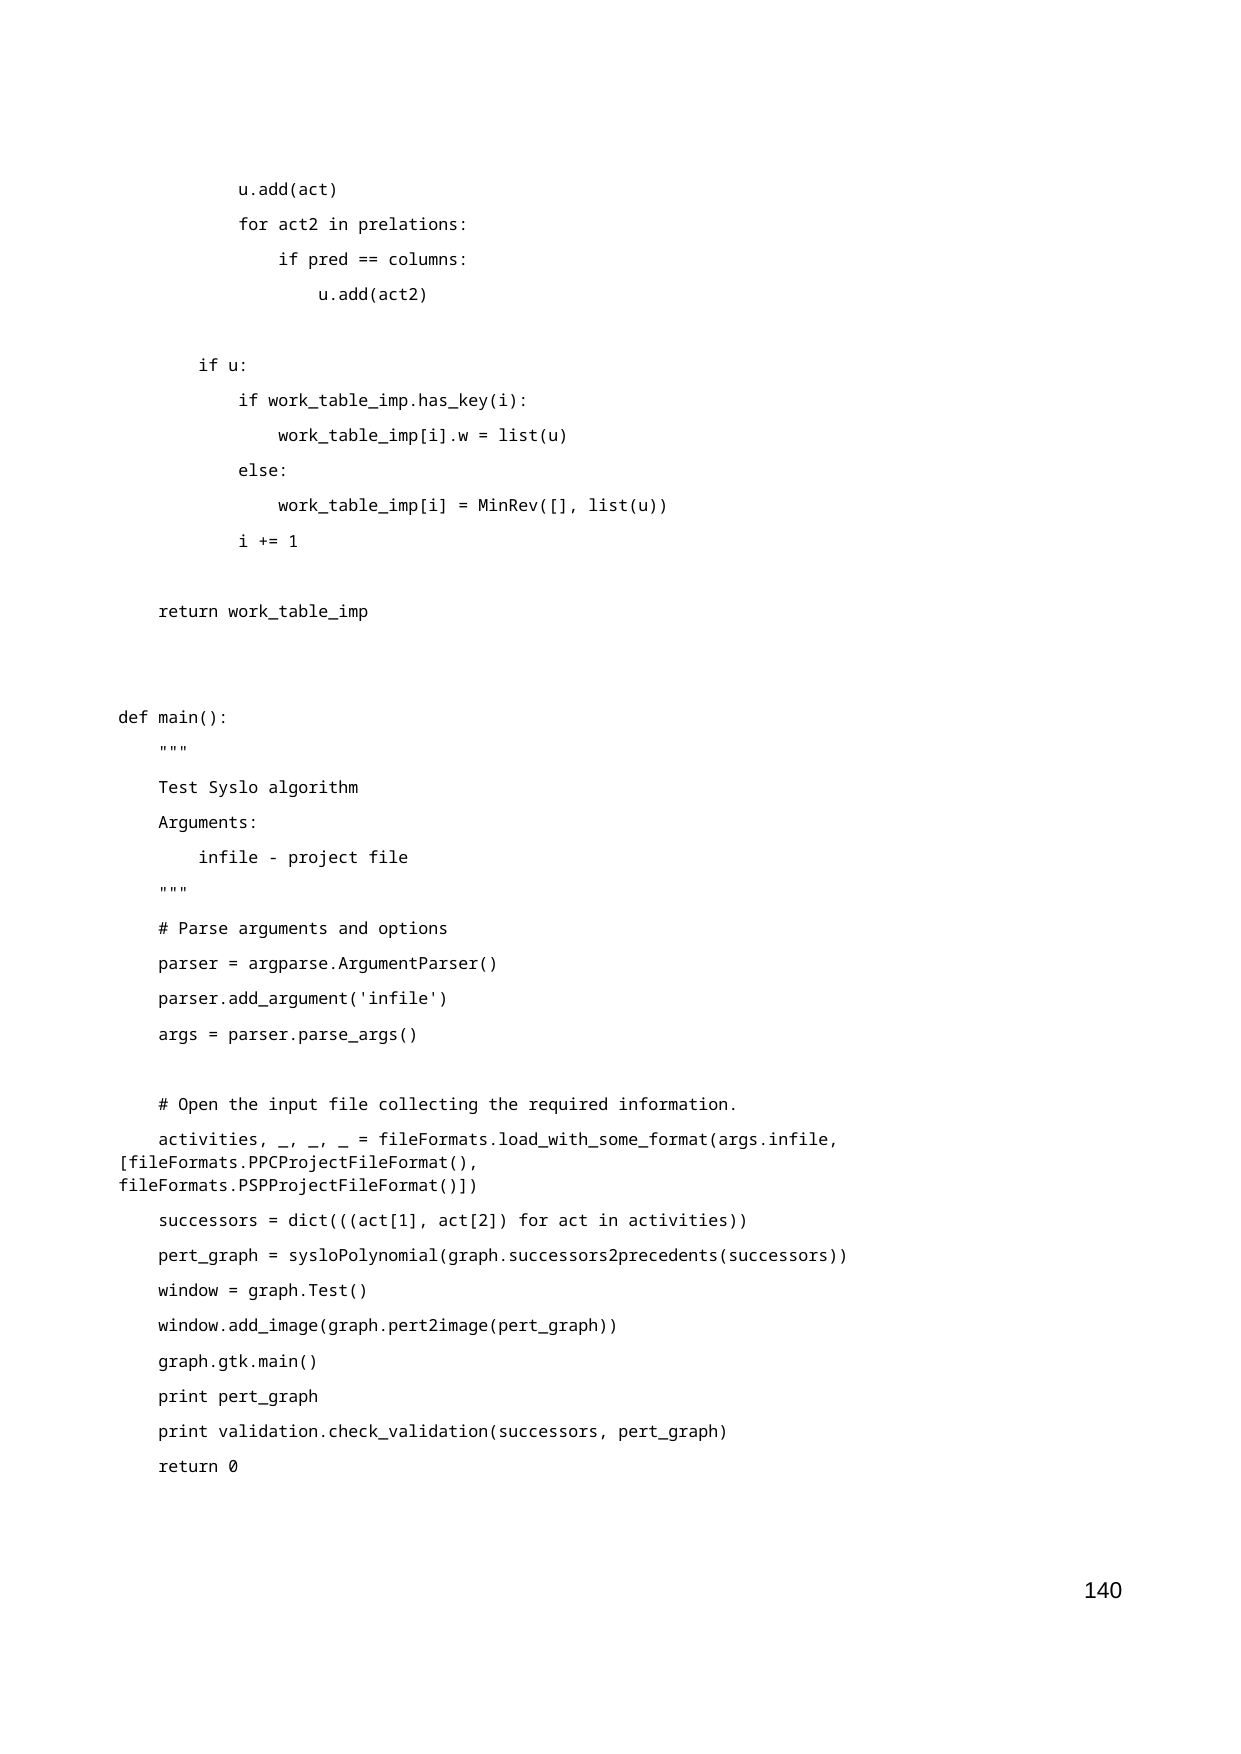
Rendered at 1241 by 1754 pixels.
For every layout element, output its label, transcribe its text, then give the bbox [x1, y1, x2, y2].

text pert_graph = sysloPolynomial(graph.successors2precedents(successors)) [118, 1244, 1122, 1266]
text u.add(act) [118, 177, 1122, 200]
text successors = dict(((act[1], act[2]) for act in activities)) [118, 1208, 1122, 1231]
text window.add_image(graph.pert2image(pert_graph)) [118, 1314, 1122, 1337]
text graph.gtk.main() [118, 1349, 1122, 1372]
text activities, _, _, _ = fileFormats.load_with_some_format(args.infile, [fileFormats.PPCProjectFileFormat(), fileFormats.PSPProjectFileFormat()]) [118, 1128, 1122, 1196]
text if u: [118, 353, 1122, 376]
text infile - project file [118, 846, 1122, 869]
text Test Syslo algorithm [118, 776, 1122, 798]
text work_table_imp[i] = MinRev([], list(u)) [118, 494, 1122, 517]
text # Parse arguments and options [118, 917, 1122, 939]
text if pred == columns: [118, 248, 1122, 270]
text """ [118, 741, 1122, 763]
text """ [118, 881, 1122, 904]
text parser = argparse.ArgumentParser() [118, 952, 1122, 974]
text print validation.check_validation(successors, pert_graph) [118, 1420, 1122, 1442]
text print pert_graph [118, 1384, 1122, 1407]
text else: [118, 459, 1122, 482]
text work_table_imp[i].w = list(u) [118, 424, 1122, 446]
text args = parser.parse_args() [118, 1022, 1122, 1045]
text parser.add_argument('infile') [118, 987, 1122, 1010]
text def main(): [118, 705, 1122, 728]
text u.add(act2) [118, 283, 1122, 306]
text for act2 in prelations: [118, 212, 1122, 235]
text window = graph.Test() [118, 1279, 1122, 1302]
text Arguments: [118, 811, 1122, 834]
text if work_table_imp.has_key(i): [118, 388, 1122, 411]
text # Open the input file collecting the required information. [118, 1093, 1122, 1115]
text return work_table_imp [118, 600, 1122, 622]
text return 0 [118, 1455, 1122, 1478]
text i += 1 [118, 529, 1122, 552]
